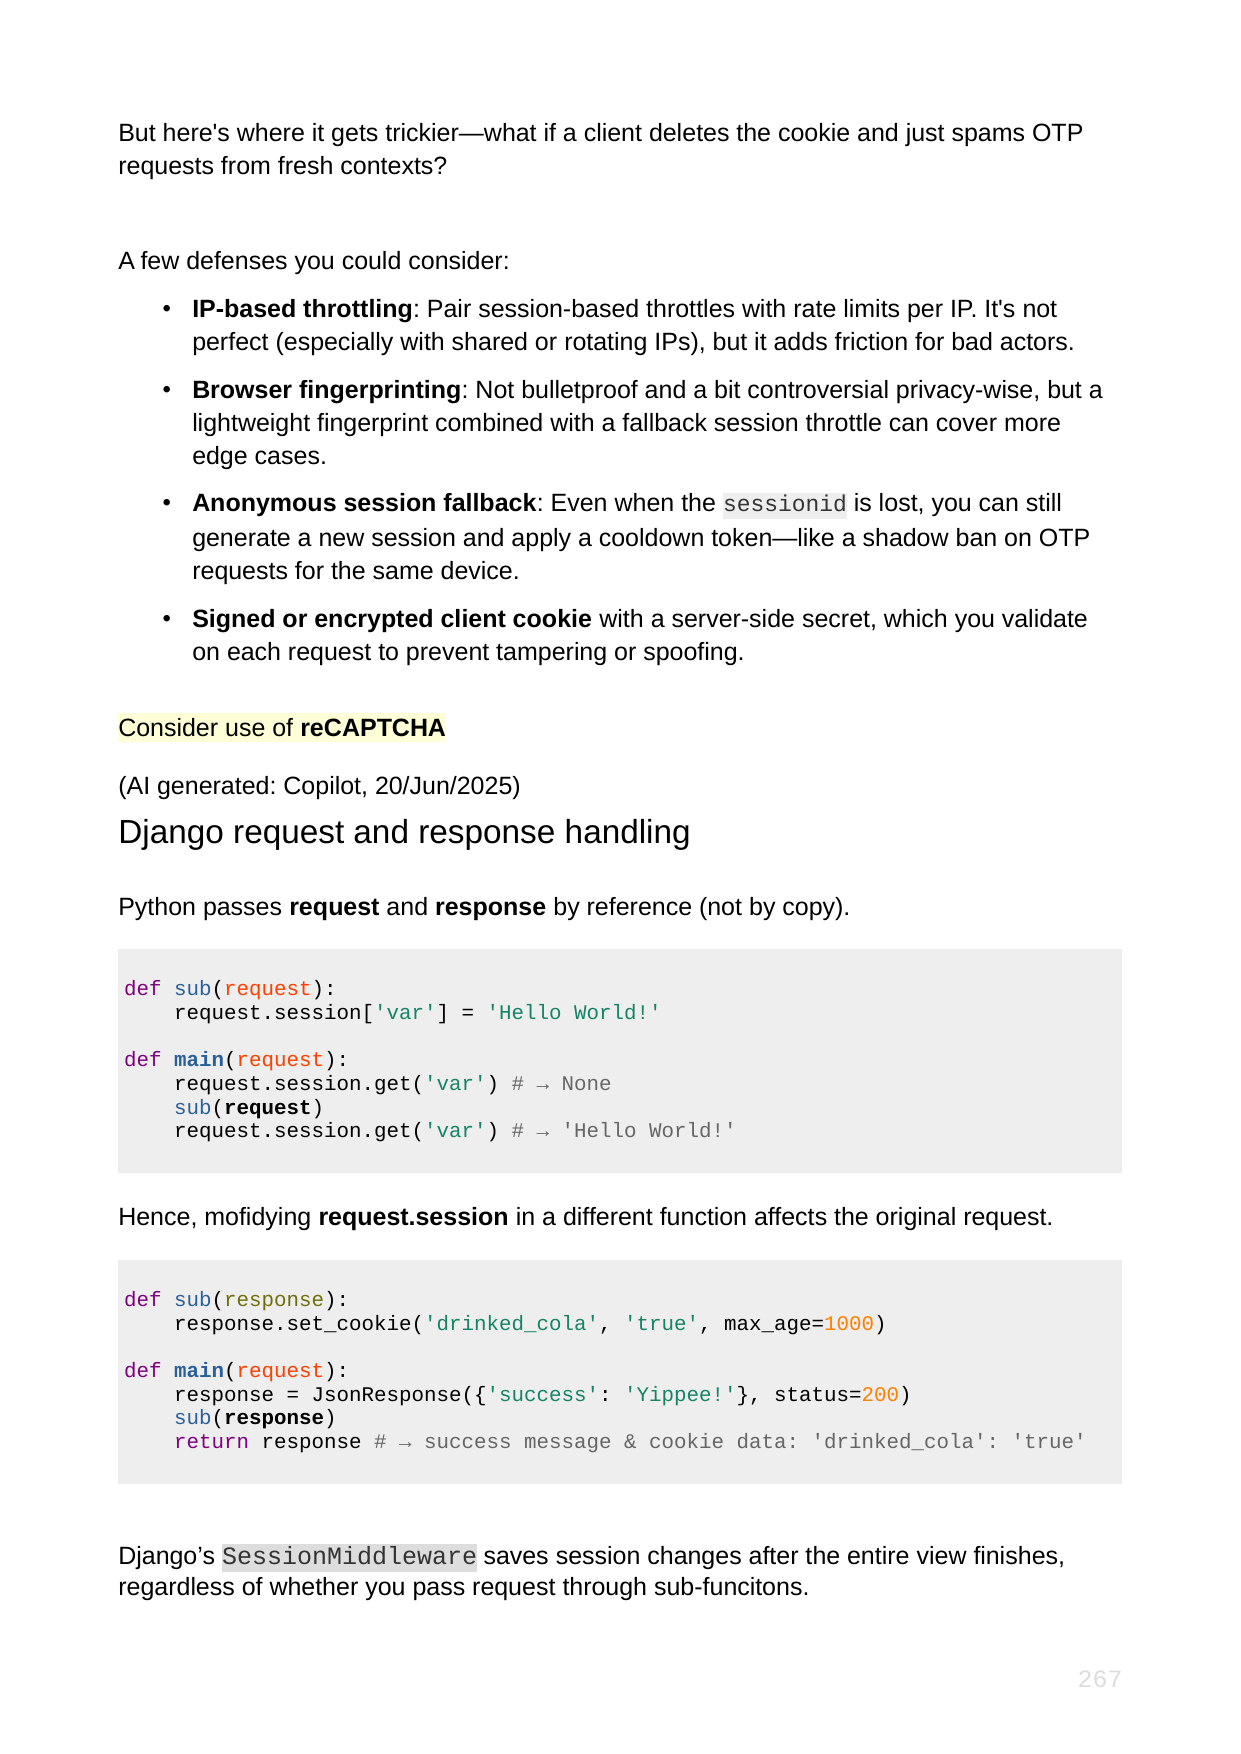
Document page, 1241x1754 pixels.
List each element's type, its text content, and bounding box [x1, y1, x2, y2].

text Consider use of reCAPTCHA [118, 713, 1122, 742]
list Signed or encrypted client cookie with a server-side secret, which you validate on each request to prevent tampering or spoofing. [162, 604, 1122, 666]
text A few defenses you could consider: [118, 246, 1122, 275]
text Python passes request and response by reference (not by copy). [118, 892, 1122, 920]
text regardless of whether you pass request through sub-funcitons. [118, 1572, 1122, 1601]
table_header def sub(response): response.set_cookie('drinked_cola', 'true', max_age=1000) def main(request): response = JsonResponse({'success': 'Yippee!'}, status=200) sub(response) return response # → success message & cookie data: 'drinked_cola': 'true' [118, 1260, 1122, 1484]
subtitle Django request and response handling [118, 812, 1122, 850]
text Hence, mofidying request.session in a different function affects the original request. [118, 1202, 1122, 1231]
list Browser fingerprinting: Not bulletproof and a bit controversial privacy-wise, but a lightweight fingerprint combined with a fallback session throttle can cover more edge cases. [162, 375, 1122, 469]
text But here's where it gets trickier—what if a client deletes the cookie and just spams OTP requests from fresh contexts? [118, 118, 1122, 180]
table_header def sub(request): request.session['var'] = 'Hello World!' def main(request): request.session.get('var') # → None sub(request) request.session.get('var') # → 'Hello World!' [118, 949, 1122, 1173]
list Anonymous session fallback: Even when the sessionid is lost, you can still generate a new session and apply a cooldown token—like a shadow ban on OTP requests for the same device. [162, 488, 1122, 585]
text Django’s SessionMiddleware saves session changes after the entire view finishes, [118, 1541, 1122, 1572]
text (AI generated: Copilot, 20/Jun/2025) [118, 771, 1122, 799]
list IP-based throttling: Pair session-based throttles with rate limits per IP. It's not perfect (especially with shared or rotating IPs), but it adds friction for bad actors. [162, 294, 1122, 356]
